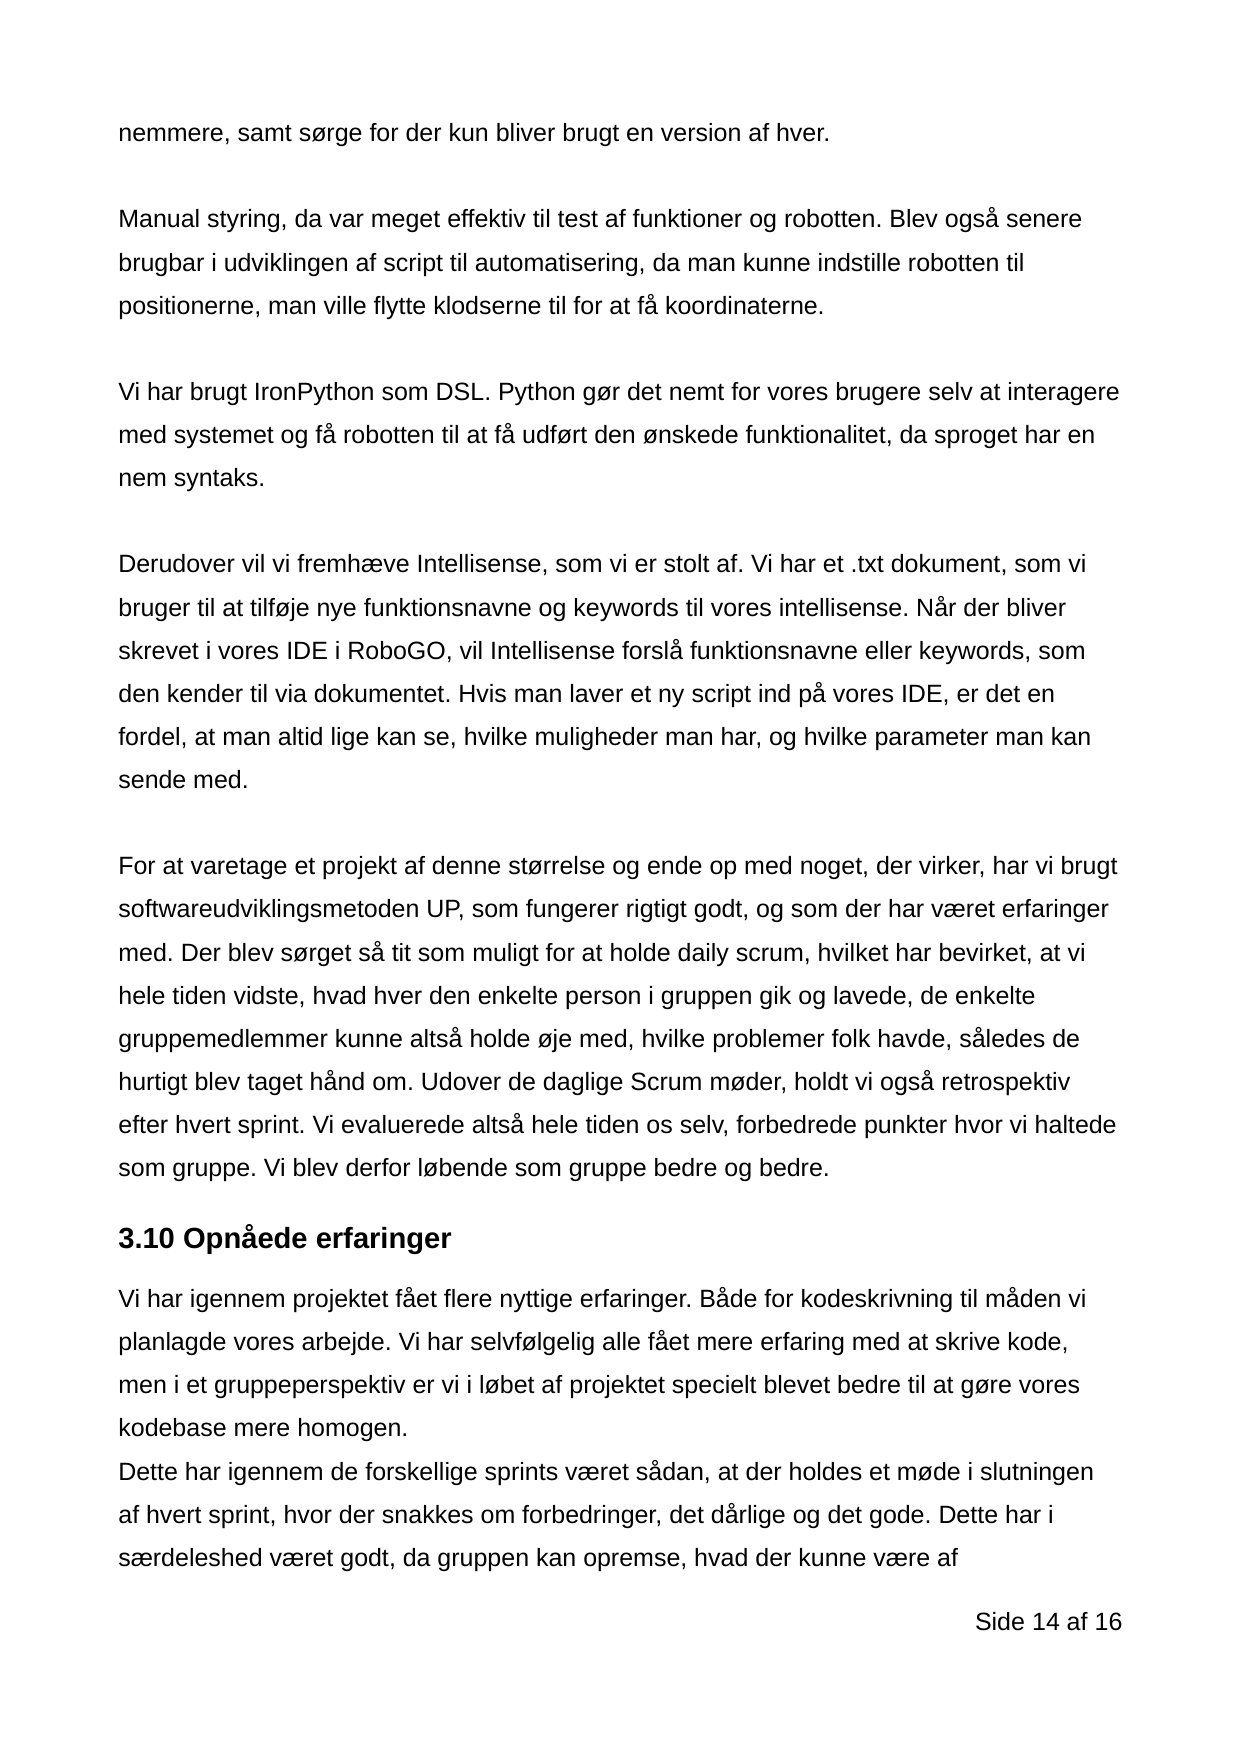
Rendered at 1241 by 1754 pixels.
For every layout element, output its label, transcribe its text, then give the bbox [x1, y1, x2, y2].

text men i et gruppeperspektiv er vi i løbet af projektet specielt blevet bedre til at gøre vores [118, 1370, 1122, 1399]
text Vi har igennem projektet fået flere nyttige erfaringer. Både for kodeskrivning til måden vi [118, 1284, 1122, 1313]
text Manual styring, da var meget effektiv til test af funktioner og robotten. Blev også senere brugbar i udviklingen af script til automatisering, da man kunne indstille robotten til positionerne, man ville flytte klodserne til for at få koordinaterne. [118, 204, 1122, 319]
text kodebase mere homogen. [118, 1413, 1122, 1442]
subtitle 3.10 Opnåede erfaringer [118, 1221, 1122, 1255]
text planlagde vores arbejde. Vi har selvfølgelig alle fået mere erfaring med at skrive kode, [118, 1327, 1122, 1356]
text Dette har igennem de forskellige sprints været sådan, at der holdes et møde i slutningen af hvert sprint, hvor der snakkes om forbedringer, det dårlige og det gode. Dette har i særdeleshed været godt, da gruppen kan opremse, hvad der kunne være af [118, 1457, 1122, 1572]
text For at varetage et projekt af denne størrelse og ende op med noget, der virker, har vi brugt softwareudviklingsmetoden UP, som fungerer rigtigt godt, og som der har været erfaringer med. Der blev sørget så tit som muligt for at holde daily scrum, hvilket har bevirket, at vi hele tiden vidste, hvad hver den enkelte person i gruppen gik og lavede, de enkelte gruppemedlemmer kunne altså holde øje med, hvilke problemer folk havde, således de hurtigt blev taget hånd om. Udover de daglige Scrum møder, holdt vi også retrospektiv efter hvert sprint. Vi evaluerede altså hele tiden os selv, forbedrede punkter hvor vi haltede som gruppe. Vi blev derfor løbende som gruppe bedre og bedre. [118, 851, 1122, 1182]
text nemmere, samt sørge for der kun bliver brugt en version af hver. [118, 118, 1122, 147]
text Vi har brugt IronPython som DSL. Python gør det nemt for vores brugere selv at interagere med systemet og få robotten til at få udført den ønskede funktionalitet, da sproget har en nem syntaks. [118, 377, 1122, 492]
text Derudover vil vi fremhæve Intellisense, som vi er stolt af. Vi har et .txt dokument, som vi bruger til at tilføje nye funktionsnavne og keywords til vores intellisense. Når der bliver skrevet i vores IDE i RoboGO, vil Intellisense forslå funktionsnavne eller keywords, som den kender til via dokumentet. Hvis man laver et ny script ind på vores IDE, er det en fordel, at man altid lige kan se, hvilke muligheder man har, og hvilke parameter man kan sende med. [118, 549, 1122, 794]
